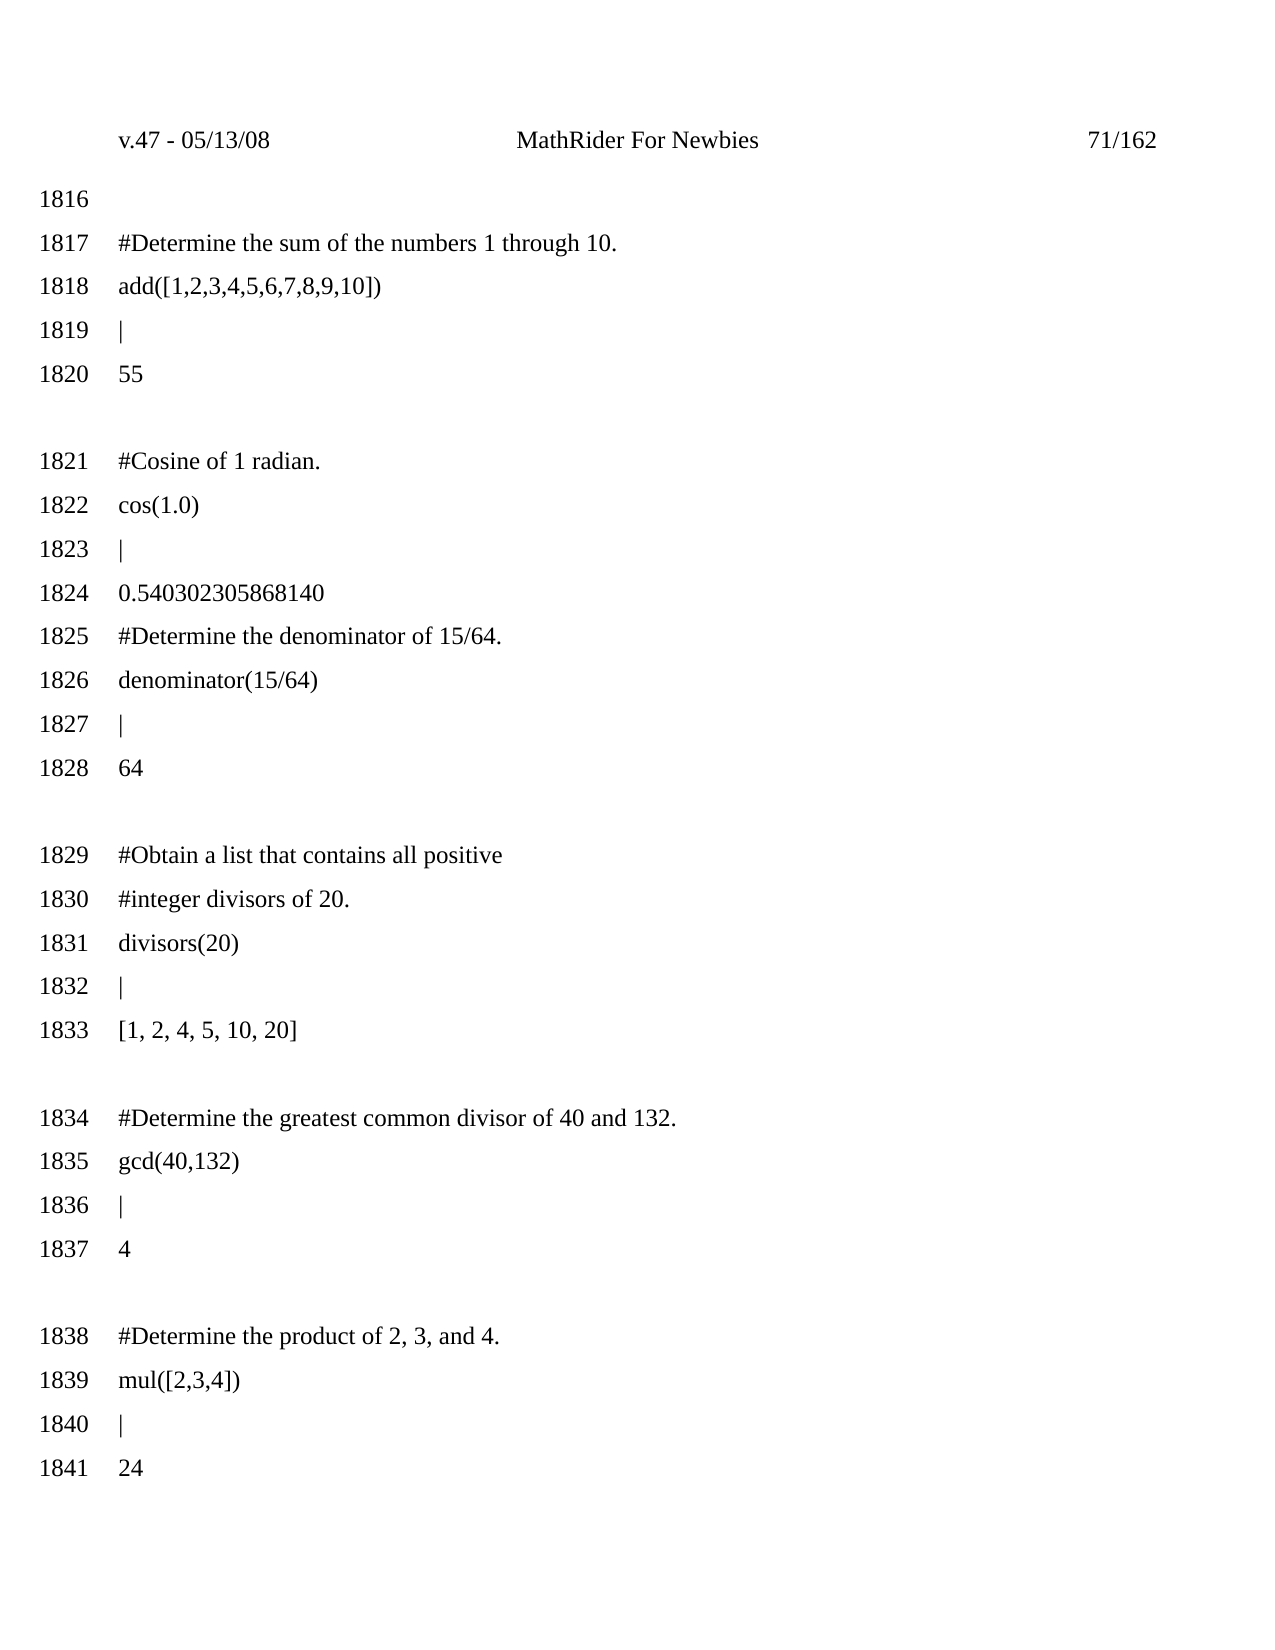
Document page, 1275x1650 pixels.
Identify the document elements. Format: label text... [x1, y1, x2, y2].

text | [118, 315, 1157, 344]
text [1, 2, 4, 5, 10, 20] [118, 1015, 1157, 1044]
text mul([2,3,4]) [118, 1365, 1157, 1394]
text #integer divisors of 20. [118, 884, 1157, 913]
text 64 [118, 753, 1157, 781]
text #Determine the greatest common divisor of 40 and 132. [118, 1103, 1157, 1131]
text 55 [118, 359, 1157, 388]
text #Determine the product of 2, 3, and 4. [118, 1321, 1157, 1350]
text | [118, 534, 1157, 563]
text divisors(20) [118, 928, 1157, 956]
text cos(1.0) [118, 490, 1157, 519]
text denominator(15/64) [118, 665, 1157, 694]
text #Determine the denominator of 15/64. [118, 621, 1157, 650]
text 24 [118, 1453, 1157, 1481]
text | [118, 709, 1157, 738]
text | [118, 971, 1157, 1000]
text 0.540302305868140 [118, 578, 1157, 606]
text gcd(40,132) [118, 1146, 1157, 1175]
text | [118, 1190, 1157, 1219]
text | [118, 1409, 1157, 1438]
text 4 [118, 1234, 1157, 1263]
text #Cosine of 1 radian. [118, 446, 1157, 475]
text #Obtain a list that contains all positive [118, 840, 1157, 869]
text add([1,2,3,4,5,6,7,8,9,10]) [118, 271, 1157, 300]
text #Determine the sum of the numbers 1 through 10. [118, 228, 1157, 256]
